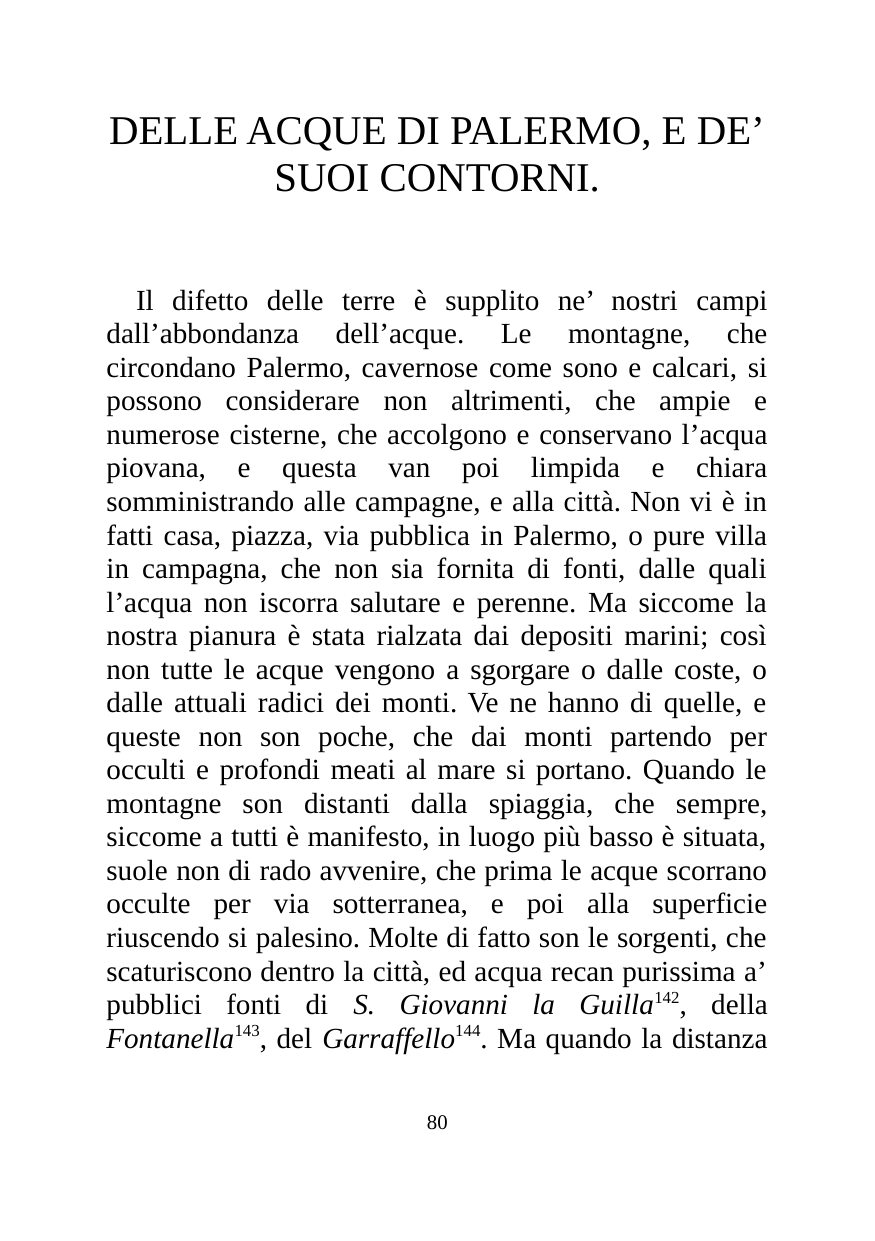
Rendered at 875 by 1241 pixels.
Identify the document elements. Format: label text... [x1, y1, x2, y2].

subtitle DELLE ACQUE DI PALERMO, E DE’ SUOI CONTORNI. [106, 106, 768, 200]
text Il difetto delle terre è supplito ne’ nostri campi dall’abbondanza dell’acque. Le montagne, che circondano Palermo, cavernose come sono e calcari, si possono considerare non altrimenti, che ampie e numerose cisterne, che accolgono e conservano l’acqua piovana, e questa van poi limpida e chiara somministrando alle campagne, e alla città. Non vi è in fatti casa, piazza, via pubblica in Palermo, o pure villa in campagna, che non sia fornita di fonti, dalle quali l’acqua non iscorra salutare e perenne. Ma siccome la nostra pianura è stata rialzata dai depositi marini; così non tutte le acque vengono a sgorgare o dalle coste, o dalle attuali radici dei monti. Ve ne hanno di quelle, e queste non son poche, che dai monti partendo per occulti e profondi meati al mare si portano. Quando le montagne son distanti dalla spiaggia, che sempre, siccome a tutti è manifesto, in luogo più basso è situata, suole non di rado avvenire, che prima le acque scorrano occulte per via sotterranea, e poi alla superficie riuscendo si palesino. Molte di fatto son le sorgenti, che scaturiscono dentro la città, ed acqua recan purissima a’ pubblici fonti di S. Giovanni la Guilla, della Fontanella, del Garraffello. Ma quando la distanza [106, 283, 768, 1054]
